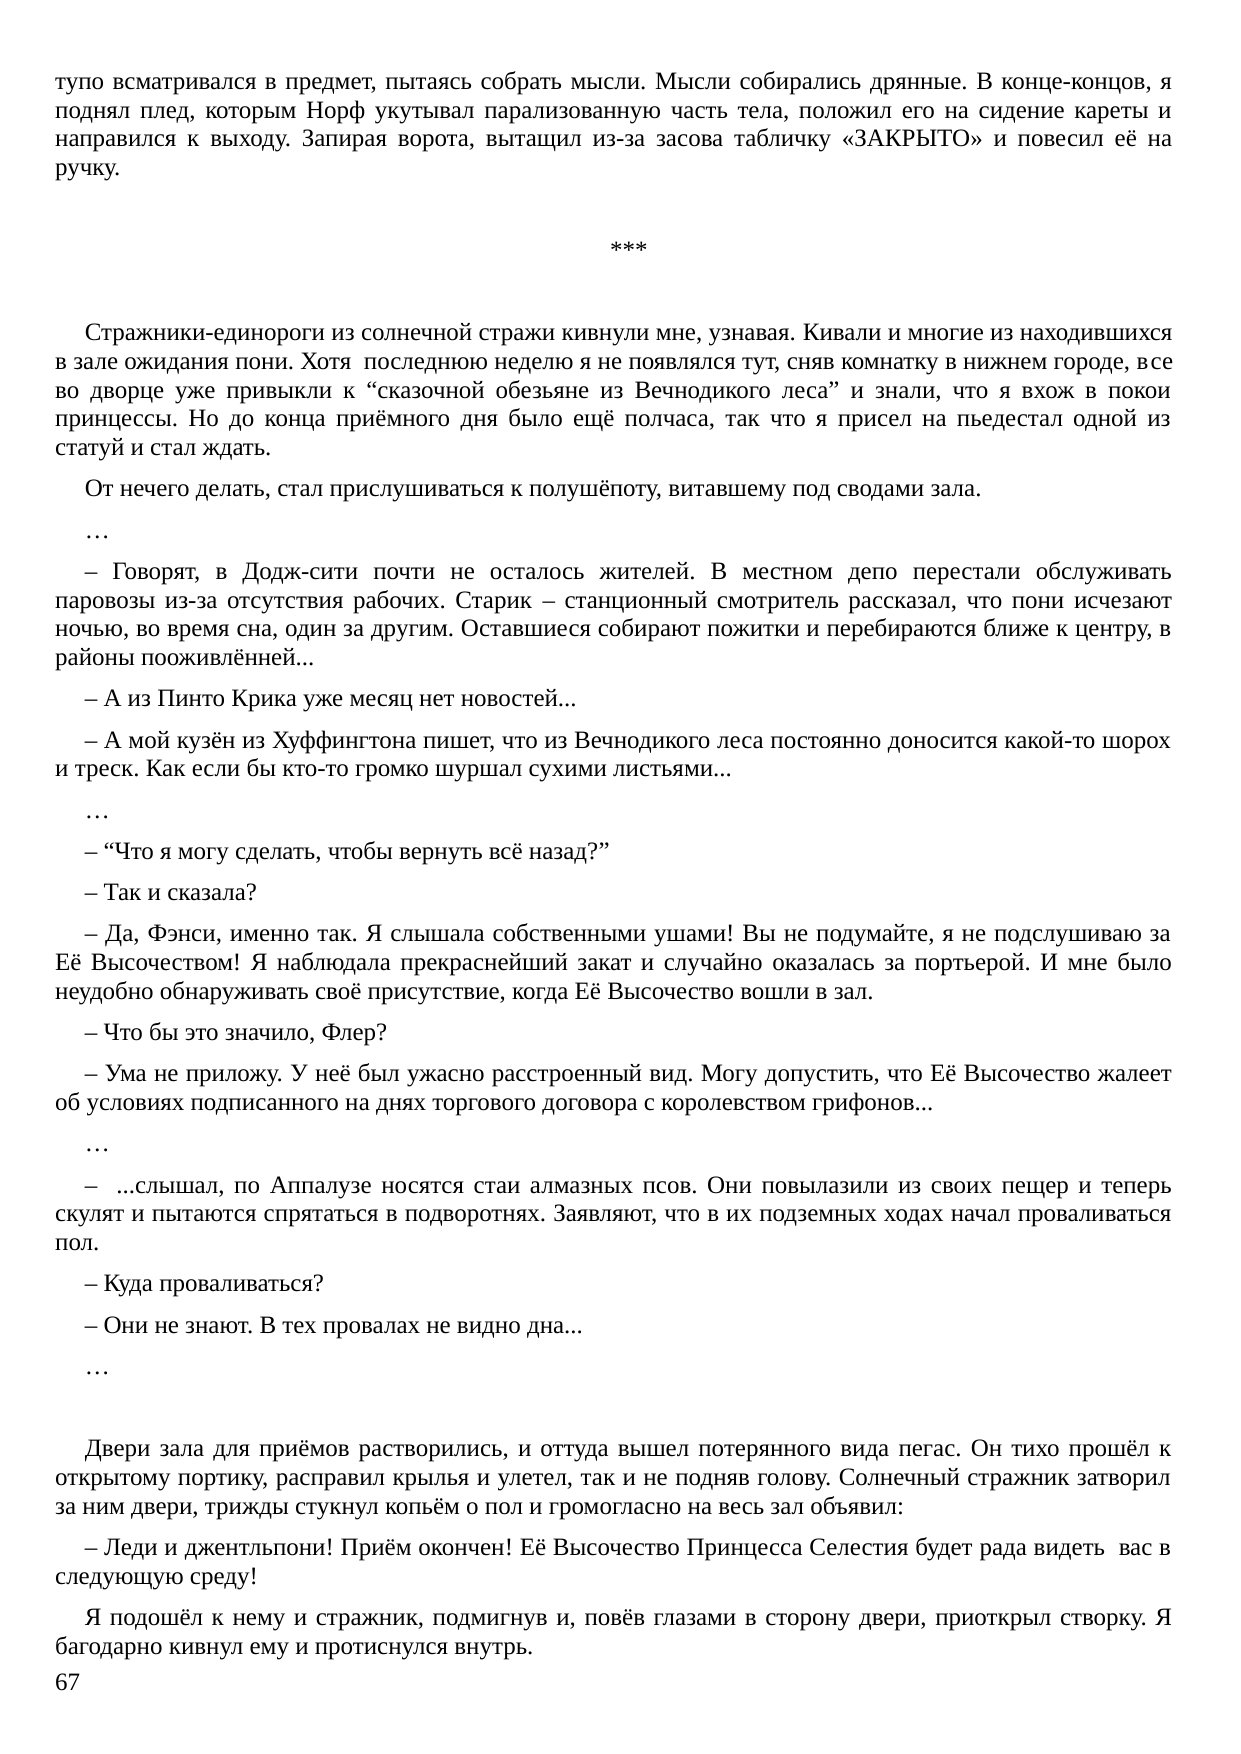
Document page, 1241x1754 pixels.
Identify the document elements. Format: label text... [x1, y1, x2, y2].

text – Да, Фэнси, именно так. Я слышала собственными ушами! Вы не подумайте, я не подслушиваю за Её Высочеством! Я наблюдала прекраснейший закат и случайно оказалась за портьерой. И мне было неудобно обнаруживать своё присутствие, когда Её Высочество вошли в зал. [55, 918, 1173, 1005]
text … [55, 795, 1173, 823]
text … [55, 1128, 1173, 1157]
text – Что бы это значило, Флер? [55, 1017, 1173, 1046]
text – Куда проваливаться? [55, 1268, 1173, 1297]
text – Так и сказала? [55, 877, 1173, 906]
text – Ума не приложу. У неё был ужасно расстроенный вид. Могу допустить, что Её Высочество жалеет об условиях подписанного на днях торгового договора с королевством грифонов... [55, 1058, 1173, 1116]
text – А мой кузён из Хуффингтона пишет, что из Вечнодикого леса постоянно доносится какой-то шорох и треск. Как если бы кто-то громко шуршал сухими листьями... [55, 725, 1173, 782]
text … [55, 515, 1173, 543]
text – Они не знают. В тех провалах не видно дна... [55, 1310, 1173, 1338]
text – ...слышал, по Аппалузе носятся стаи алмазных псов. Они повылазили из своих пещер и теперь скулят и пытаются спрятаться в подворотнях. Заявляют, что в их подземных ходах начал проваливаться пол. [55, 1170, 1173, 1256]
text От нечего делать, стал прислушиваться к полушёпоту, витавшему под сводами зала. [55, 473, 1173, 502]
text – А из Пинто Крика уже месяц нет новостей... [55, 683, 1173, 712]
text Двери зала для приёмов растворились, и оттуда вышел потерянного вида пегас. Он тихо прошёл к открытому портику, расправил крылья и улетел, так и не подняв голову. Солнечный стражник затворил за ним двери, трижды стукнул копьём о пол и громогласно на весь зал объявил: [55, 1433, 1173, 1520]
text тупо всматривался в предмет, пытаясь собрать мысли. Мысли собирались дрянные. В конце-концов, я поднял плед, которым Норф укутывал парализованную часть тела, положил его на сидение кареты и направился к выходу. Запирая ворота, вытащил из-за засова табличку «ЗАКРЫТО» и повесил её на ручку. [55, 66, 1173, 181]
text Я подошёл к нему и стражник, подмигнув и, повёв глазами в сторону двери, приоткрыл створку. Я багодарно кивнул ему и протиснулся внутрь. [55, 1602, 1173, 1660]
text *** [55, 235, 1173, 263]
text Стражники-единороги из солнечной стражи кивнули мне, узнавая. Кивали и многие из находившихся в зале ожидания пони. Хотя последнюю неделю я не появлялся тут, сняв комнатку в нижнем городе, все во дворце уже привыкли к “сказочной обезьяне из Вечнодикого леса” и знали, что я вхож в покои принцессы. Но до конца приёмного дня было ещё полчаса, так что я присел на пьедестал одной из статуй и стал ждать. [55, 317, 1173, 461]
text … [55, 1351, 1173, 1380]
text – Говорят, в Додж-сити почти не осталось жителей. В местном депо перестали обслуживать паровозы из-за отсутствия рабочих. Старик – станционный смотритель рассказал, что пони исчезают ночью, во время сна, один за другим. Оставшиеся собирают пожитки и перебираются ближе к центру, в районы пооживлённей... [55, 556, 1173, 671]
text – “Что я могу сделать, чтобы вернуть всё назад?” [55, 836, 1173, 865]
text – Леди и джентльпони! Приём окончен! Её Высочество Принцесса Селестия будет рада видеть вас в следующую среду! [55, 1532, 1173, 1590]
